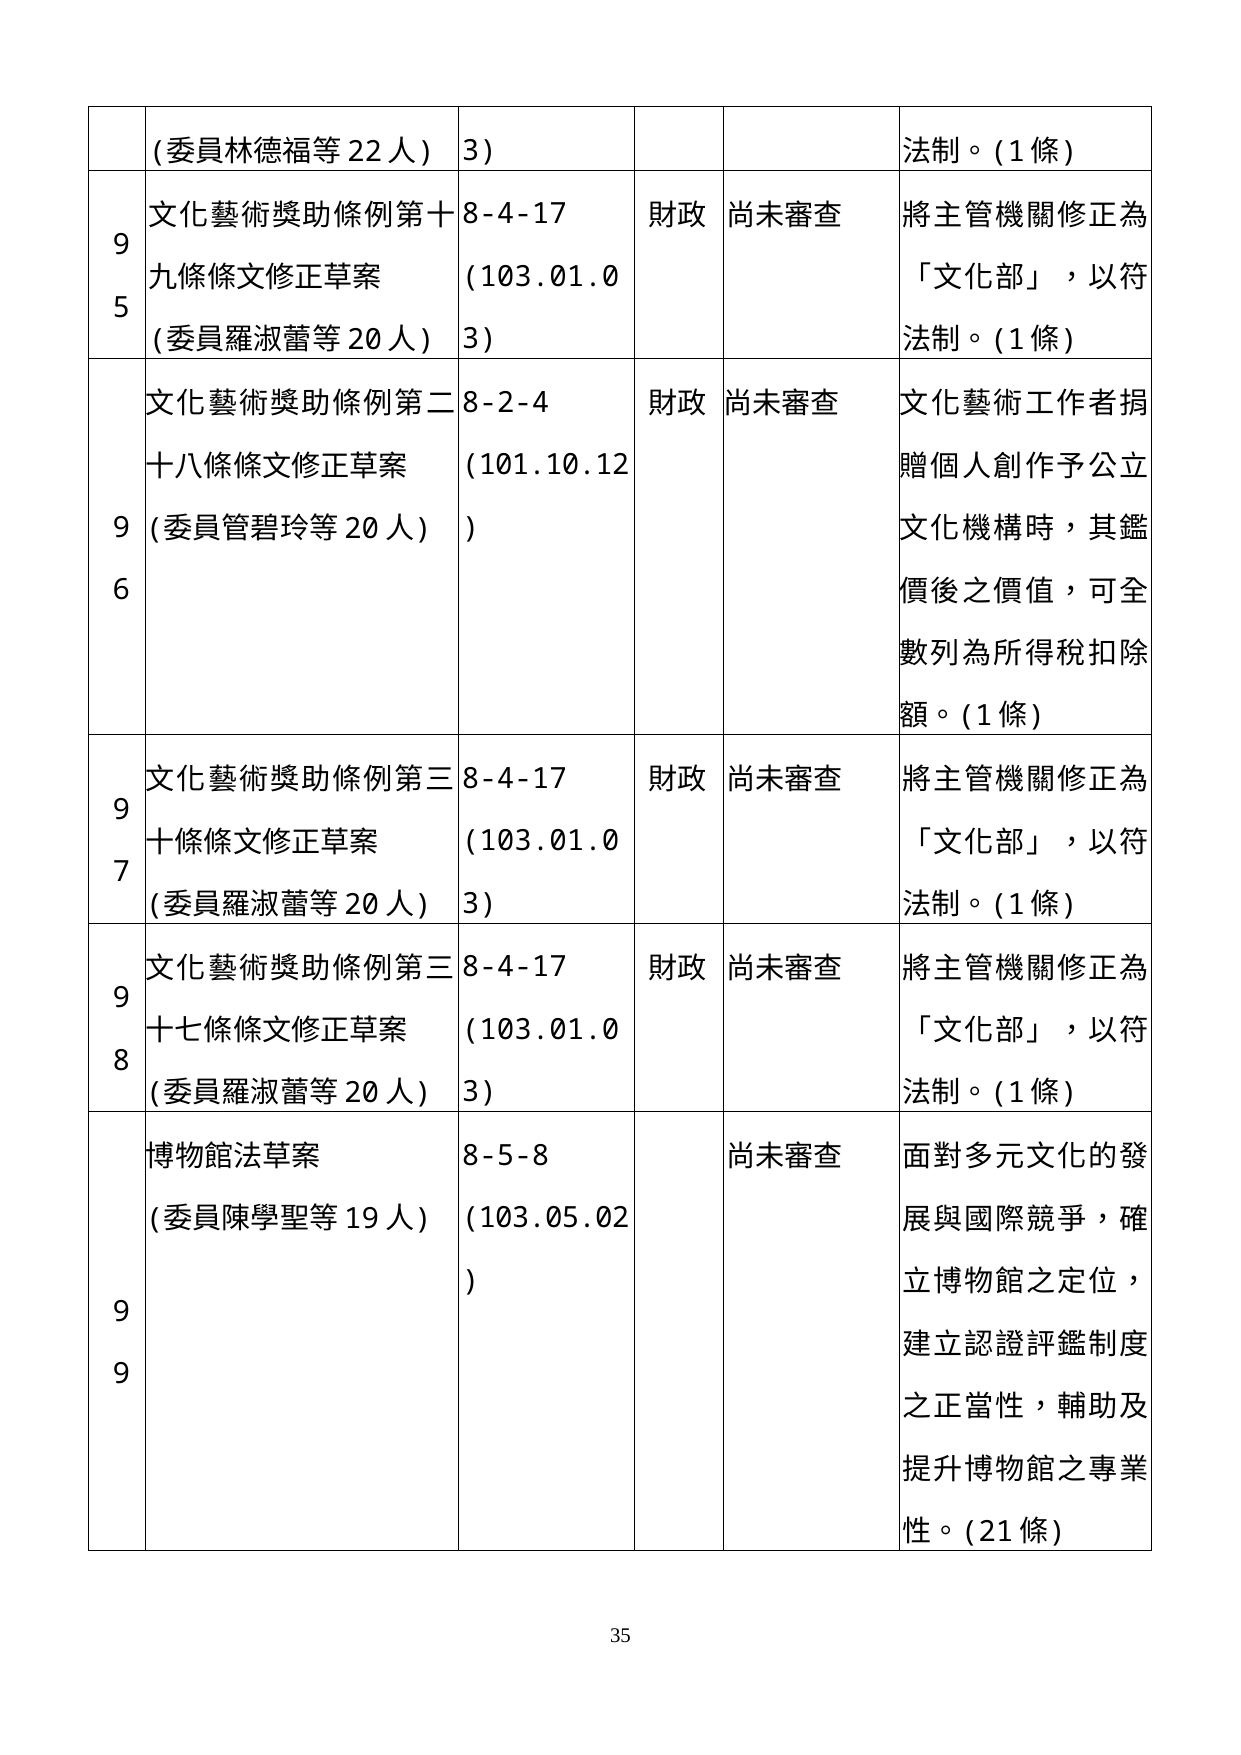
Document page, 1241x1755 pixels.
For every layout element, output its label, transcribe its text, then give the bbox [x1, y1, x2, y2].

table_cell 文化藝術獎助條例第三十條條文修正草案 (委員羅淑蕾等20人) [146, 735, 458, 923]
table_cell 財政 [635, 735, 723, 923]
table_cell 8-4-17 (103.01.03) [459, 171, 634, 358]
table_cell 尚未審查 [724, 735, 899, 923]
table_cell 財政 [635, 171, 723, 358]
table_cell 尚未審查 [724, 924, 899, 1111]
table_cell 3) [459, 107, 634, 169]
table_cell [89, 107, 145, 169]
table_cell 財政 [635, 359, 723, 734]
table_cell [635, 1112, 723, 1550]
table_cell 文化藝術獎助條例第十九條條文修正草案 (委員羅淑蕾等20人) [146, 171, 458, 358]
table_cell 8-2-4 (101.10.12) [459, 359, 634, 734]
table_cell 將主管機關修正為「文化部」，以符法制。(1條) [900, 171, 1151, 358]
table_cell [89, 924, 145, 1111]
table_cell 文化藝術工作者捐贈個人創作予公立文化機構時，其鑑價後之價值，可全數列為所得稅扣除額。(1條) [900, 359, 1151, 734]
table_cell [89, 735, 145, 923]
table_cell 將主管機關修正為「文化部」，以符法制。(1條) [900, 735, 1151, 923]
table_cell 8-5-8 (103.05.02) [459, 1112, 634, 1550]
table_cell 尚未審查 [724, 359, 899, 734]
table_cell 文化藝術獎助條例第三十七條條文修正草案 (委員羅淑蕾等20人) [146, 924, 458, 1111]
table_cell 面對多元文化的發展與國際競爭，確立博物館之定位，建立認證評鑑制度之正當性，輔助及提升博物館之專業性。(21條) [900, 1112, 1151, 1550]
table_cell [89, 359, 145, 734]
table_cell 將主管機關修正為「文化部」，以符法制。(1條) [900, 924, 1151, 1111]
table_cell 財政 [635, 924, 723, 1111]
table_cell 尚未審查 [724, 1112, 899, 1550]
table_cell [724, 107, 899, 169]
table_cell 尚未審查 [724, 171, 899, 358]
table_cell 法制。(1條) [900, 107, 1151, 169]
table_cell 文化藝術獎助條例第二十八條條文修正草案 (委員管碧玲等20人) [146, 359, 458, 734]
table_cell 8-4-17 (103.01.03) [459, 924, 634, 1111]
table_cell [635, 107, 723, 169]
table_cell (委員林德福等22人) [146, 107, 458, 169]
table_cell [89, 171, 145, 358]
table_cell 8-4-17 (103.01.03) [459, 735, 634, 923]
table_cell [89, 1112, 145, 1550]
table_cell 博物館法草案 (委員陳學聖等19人) [146, 1112, 458, 1550]
